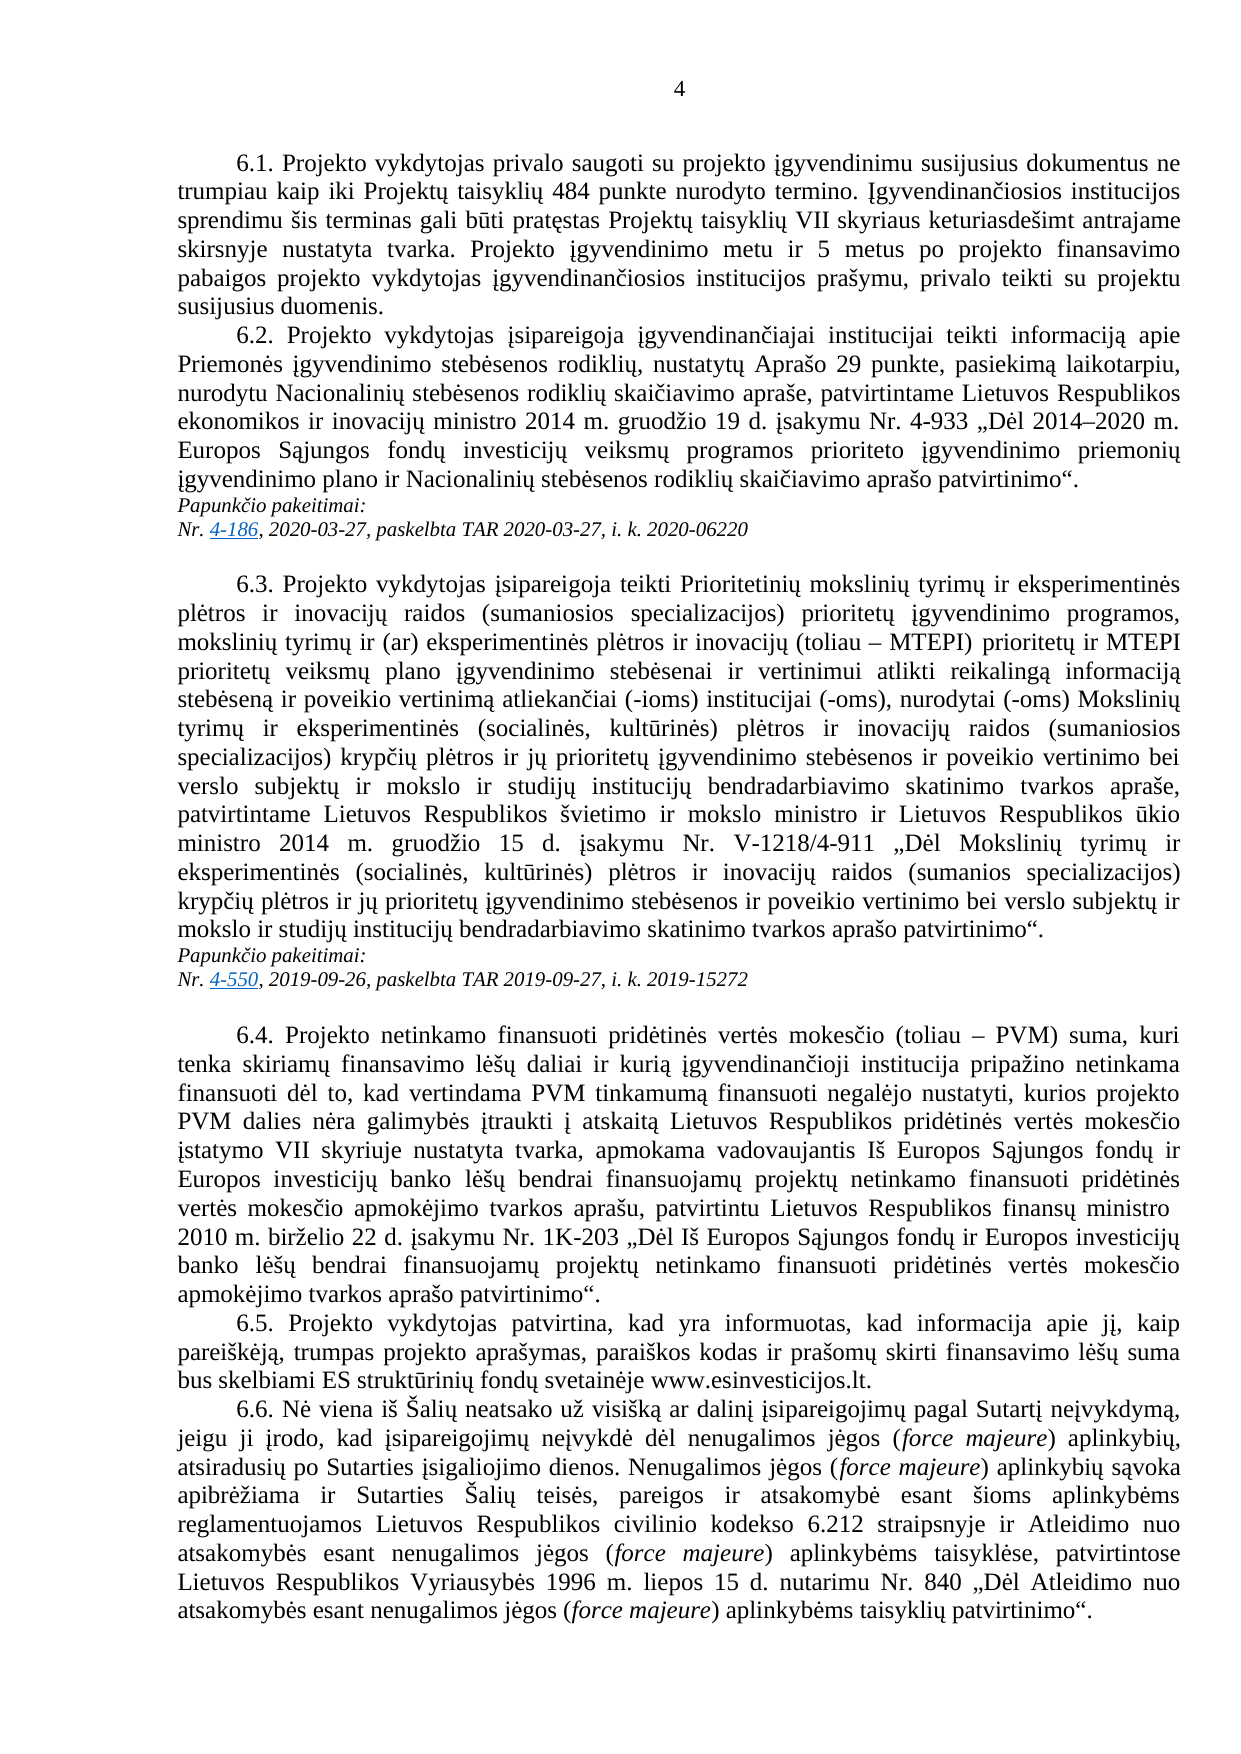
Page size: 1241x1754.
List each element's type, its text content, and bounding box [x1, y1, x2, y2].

text 6.5. Projekto vykdytojas patvirtina, kad yra informuotas, kad informacija apie jį, kaip pareiškėją, trumpas projekto aprašymas, paraiškos kodas ir prašomų skirti finansavimo lėšų suma bus skelbiami ES struktūrinių fondų svetainėje www.esinvesticijos.lt. [177, 1308, 1181, 1394]
text Nr. 4-186, 2020-03-27, paskelbta TAR 2020-03-27, i. k. 2020-06220 [177, 517, 1181, 541]
text Papunkčio pakeitimai: [177, 493, 1181, 517]
text 6.6. Nė viena iš Šalių neatsako už visišką ar dalinį įsipareigojimų pagal Sutartį neįvykdymą, jeigu ji įrodo, kad įsipareigojimų neįvykdė dėl nenugalimos jėgos (force majeure) aplinkybių, atsiradusių po Sutarties įsigaliojimo dienos. Nenugalimos jėgos (force majeure) aplinkybių sąvoka apibrėžiama ir Sutarties Šalių teisės, pareigos ir atsakomybė esant šioms aplinkybėms reglamentuojamos Lietuvos Respublikos civilinio kodekso 6.212 straipsnyje ir Atleidimo nuo atsakomybės esant nenugalimos jėgos (force majeure) aplinkybėms taisyklėse, patvirtintose Lietuvos Respublikos Vyriausybės 1996 m. liepos 15 d. nutarimu Nr. 840 „Dėl Atleidimo nuo atsakomybės esant nenugalimos jėgos (force majeure) aplinkybėms taisyklių patvirtinimo“. [177, 1394, 1181, 1624]
text Nr. 4-550, 2019-09-26, paskelbta TAR 2019-09-27, i. k. 2019-15272 [177, 967, 1181, 991]
text 6.2. Projekto vykdytojas įsipareigoja įgyvendinančiajai institucijai teikti informaciją apie Priemonės įgyvendinimo stebėsenos rodiklių, nustatytų Aprašo 29 punkte, pasiekimą laikotarpiu, nurodytu Nacionalinių stebėsenos rodiklių skaičiavimo apraše, patvirtintame Lietuvos Respublikos ekonomikos ir inovacijų ministro 2014 m. gruodžio 19 d. įsakymu Nr. 4-933 „Dėl 2014–2020 m. Europos Sąjungos fondų investicijų veiksmų programos prioriteto įgyvendinimo priemonių įgyvendinimo plano ir Nacionalinių stebėsenos rodiklių skaičiavimo aprašo patvirtinimo“. [177, 320, 1181, 493]
text 6.1. Projekto vykdytojas privalo saugoti su projekto įgyvendinimu susijusius dokumentus ne trumpiau kaip iki Projektų taisyklių 484 punkte nurodyto termino. Įgyvendinančiosios institucijos sprendimu šis terminas gali būti pratęstas Projektų taisyklių VII skyriaus keturiasdešimt antrajame skirsnyje nustatyta tvarka. Projekto įgyvendinimo metu ir 5 metus po projekto finansavimo pabaigos projekto vykdytojas įgyvendinančiosios institucijos prašymu, privalo teikti su projektu susijusius duomenis. [177, 148, 1181, 320]
text 6.3. Projekto vykdytojas įsipareigoja teikti Prioritetinių mokslinių tyrimų ir eksperimentinės plėtros ir inovacijų raidos (sumaniosios specializacijos) prioritetų įgyvendinimo programos, mokslinių tyrimų ir (ar) eksperimentinės plėtros ir inovacijų (toliau – MTEPI) prioritetų ir MTEPI prioritetų veiksmų plano įgyvendinimo stebėsenai ir vertinimui atlikti reikalingą informaciją stebėseną ir poveikio vertinimą atliekančiai (-ioms) institucijai (-oms), nurodytai (-oms) Mokslinių tyrimų ir eksperimentinės (socialinės, kultūrinės) plėtros ir inovacijų raidos (sumaniosios specializacijos) krypčių plėtros ir jų prioritetų įgyvendinimo stebėsenos ir poveikio vertinimo bei verslo subjektų ir mokslo ir studijų institucijų bendradarbiavimo skatinimo tvarkos apraše, patvirtintame Lietuvos Respublikos švietimo ir mokslo ministro ir Lietuvos Respublikos ūkio ministro 2014 m. gruodžio 15 d. įsakymu Nr. V-1218/4-911 „Dėl Mokslinių tyrimų ir eksperimentinės (socialinės, kultūrinės) plėtros ir inovacijų raidos (sumanios specializacijos) krypčių plėtros ir jų prioritetų įgyvendinimo stebėsenos ir poveikio vertinimo bei verslo subjektų ir mokslo ir studijų institucijų bendradarbiavimo skatinimo tvarkos aprašo patvirtinimo“. [177, 569, 1181, 943]
text 6.4. Projekto netinkamo finansuoti pridėtinės vertės mokesčio (toliau – PVM) suma, kuri tenka skiriamų finansavimo lėšų daliai ir kurią įgyvendinančioji institucija pripažino netinkama finansuoti dėl to, kad vertindama PVM tinkamumą finansuoti negalėjo nustatyti, kurios projekto PVM dalies nėra galimybės įtraukti į atskaitą Lietuvos Respublikos pridėtinės vertės mokesčio įstatymo VII skyriuje nustatyta tvarka, apmokama vadovaujantis Iš Europos Sąjungos fondų ir Europos investicijų banko lėšų bendrai finansuojamų projektų netinkamo finansuoti pridėtinės vertės mokesčio apmokėjimo tvarkos aprašu, patvirtintu Lietuvos Respublikos finansų ministro 2010 m. birželio 22 d. įsakymu Nr. 1K-203 „Dėl Iš Europos Sąjungos fondų ir Europos investicijų banko lėšų bendrai finansuojamų projektų netinkamo finansuoti pridėtinės vertės mokesčio apmokėjimo tvarkos aprašo patvirtinimo“. [177, 1020, 1181, 1308]
text Papunkčio pakeitimai: [177, 943, 1181, 967]
